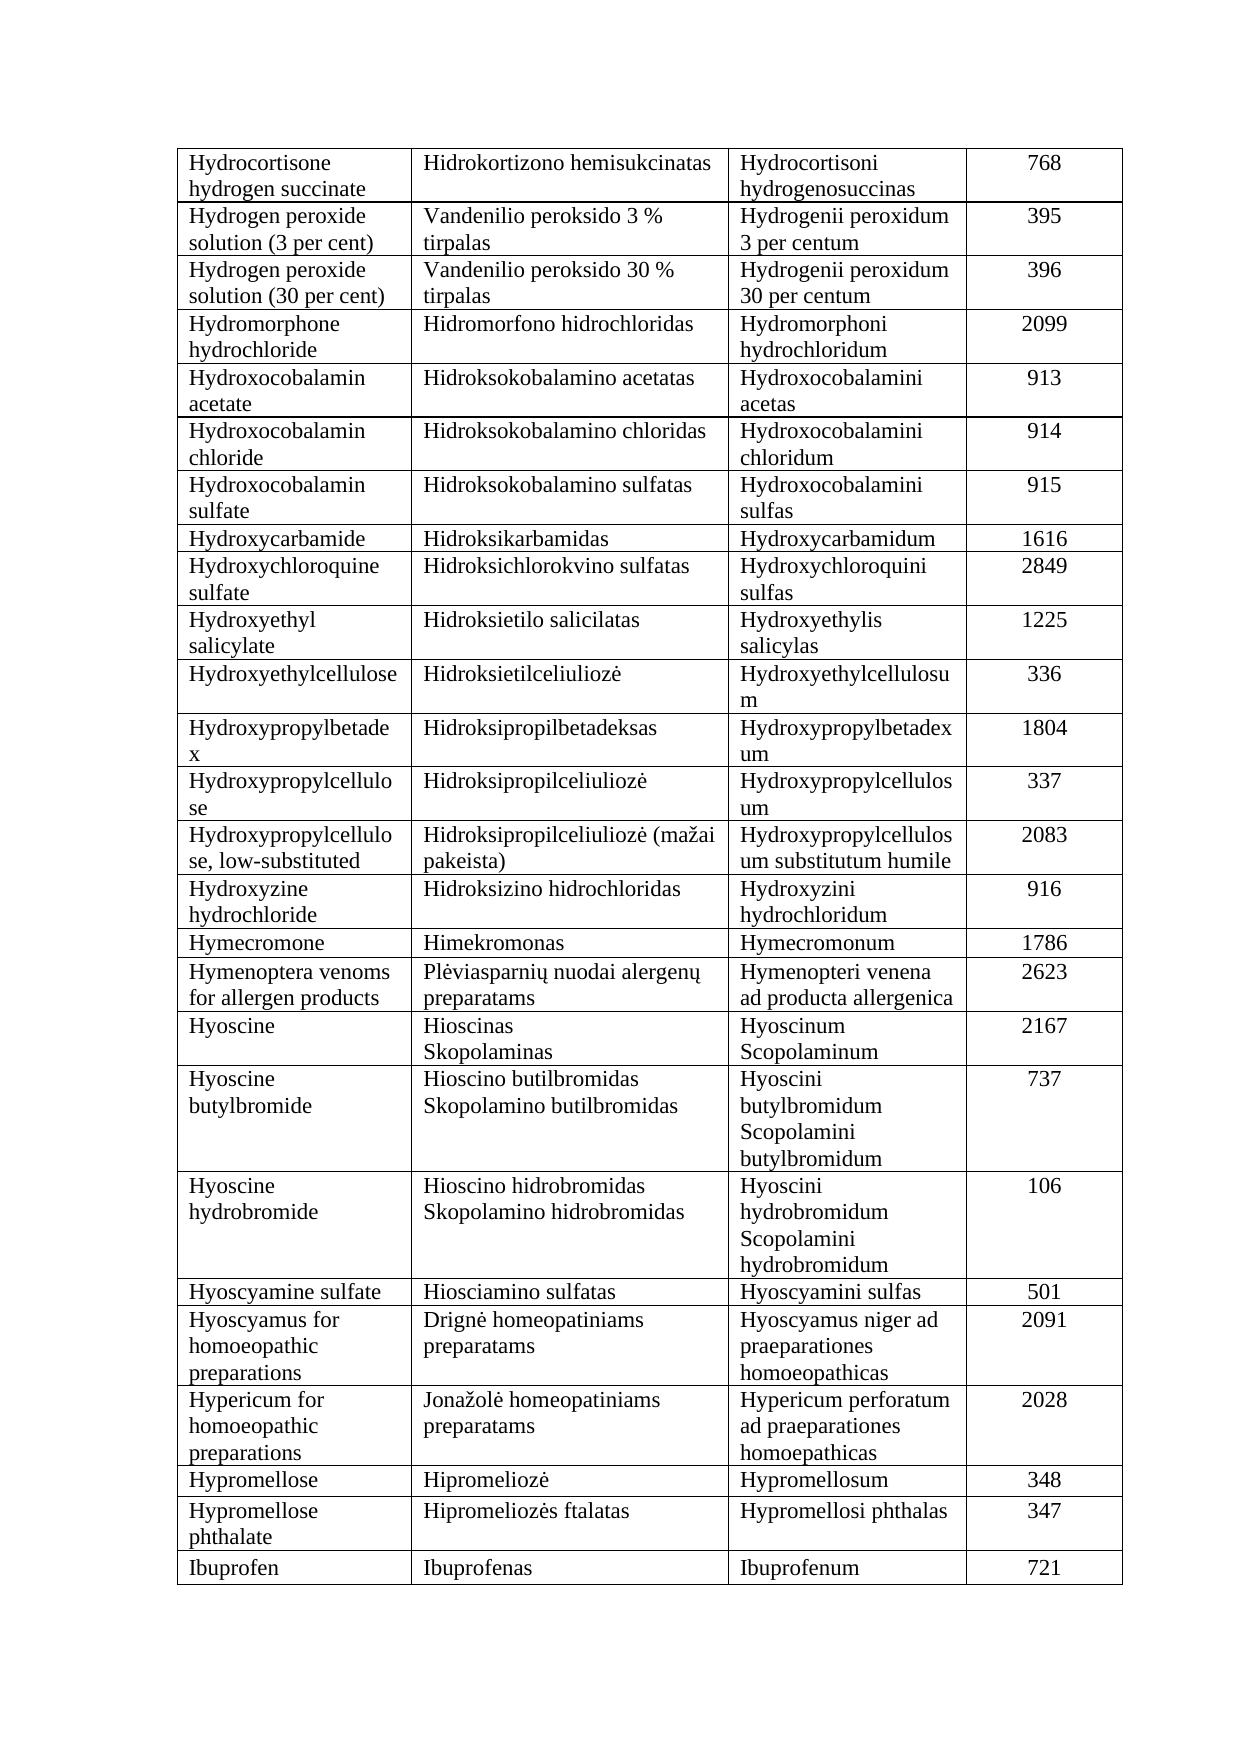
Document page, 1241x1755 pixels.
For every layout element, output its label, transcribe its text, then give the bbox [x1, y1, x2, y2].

table_cell Jonažolė homeopatiniams preparatams [412, 1386, 728, 1465]
table_cell Hyoscine butylbromide [178, 1066, 411, 1171]
table_cell 737 [967, 1066, 1122, 1171]
table_cell Hymenopteri venena ad producta allergenica [729, 958, 966, 1011]
table_cell Hyoscine [178, 1012, 411, 1064]
table_cell Hioscino hidrobromidas Skopolamino hidrobromidas [412, 1172, 728, 1277]
table_cell Hyoscini butylbromidum Scopolamini butylbromidum [729, 1066, 966, 1171]
table_cell Hipromeliozė [412, 1466, 728, 1496]
table_cell Hidromorfono hidrochloridas [412, 310, 728, 363]
table_cell Hydroxocobalamin sulfate [178, 471, 411, 524]
table_cell Hydroxyzini hydrochloridum [729, 875, 966, 927]
table_cell Hydroxocobalamini acetas [729, 364, 966, 416]
table_cell 2167 [967, 1012, 1122, 1064]
table_cell Hymecromone [178, 929, 411, 957]
table_cell Hidroksikarbamidas [412, 525, 728, 551]
table_cell 2083 [967, 821, 1122, 874]
table_cell Hydromorphoni hydrochloridum [729, 310, 966, 363]
table_cell Hydroxyethylcellulosum [729, 660, 966, 712]
table_cell Hydroxypropylcellulose, low-substituted [178, 821, 411, 874]
table_cell 721 [967, 1551, 1122, 1583]
table_cell Hidroksipropilceliuliozė (mažai pakeista) [412, 821, 728, 874]
table_cell Hydrocortisone hydrogen succinate [178, 149, 411, 201]
table_cell Ibuprofenum [729, 1551, 966, 1583]
table_cell 1225 [967, 606, 1122, 659]
table_cell 348 [967, 1466, 1122, 1496]
table_cell 2623 [967, 958, 1122, 1011]
table_cell Hipromeliozės ftalatas [412, 1497, 728, 1549]
table_cell 2028 [967, 1386, 1122, 1465]
table_cell Hydroxypropylcellulosum substitutum humile [729, 821, 966, 874]
table_cell Hypericum perforatum ad praeparationes homoepathicas [729, 1386, 966, 1465]
table_cell 913 [967, 364, 1122, 416]
table_cell Hymecromonum [729, 929, 966, 957]
table_cell Hydrocortisoni hydrogenosuccinas [729, 149, 966, 201]
table_cell 2099 [967, 310, 1122, 363]
table_cell Hydroxocobalamin acetate [178, 364, 411, 416]
table_cell Hyoscyamine sulfate [178, 1279, 411, 1305]
table_cell Hydroxypropylcellulosum [729, 767, 966, 820]
table_cell 768 [967, 149, 1122, 201]
table_cell Hypromellose phthalate [178, 1497, 411, 1549]
table_cell Hidroksipropilbetadeksas [412, 714, 728, 766]
table_cell Hypromellose [178, 1466, 411, 1496]
table_cell Hydroxypropylcellulose [178, 767, 411, 820]
table_cell Hydroxyethyl salicylate [178, 606, 411, 659]
table_cell 1616 [967, 525, 1122, 551]
table_cell 1786 [967, 929, 1122, 957]
table_cell 914 [967, 418, 1122, 470]
table_cell Hidroksipropilceliuliozė [412, 767, 728, 820]
table_cell Hydroxycarbamidum [729, 525, 966, 551]
table_cell Hypromellosi phthalas [729, 1497, 966, 1549]
table_cell Hyoscyamini sulfas [729, 1279, 966, 1305]
table_cell Hidroksichlorokvino sulfatas [412, 552, 728, 605]
table_cell Plėviasparnių nuodai alergenų preparatams [412, 958, 728, 1011]
table_cell Vandenilio peroksido 3 % tirpalas [412, 203, 728, 255]
table_cell Hidroksietilo salicilatas [412, 606, 728, 659]
table_cell 501 [967, 1279, 1122, 1305]
table_cell Hiosciamino sulfatas [412, 1279, 728, 1305]
table_cell Ibuprofen [178, 1551, 411, 1583]
table_cell Hidroksokobalamino chloridas [412, 418, 728, 470]
table_cell Hydroxocobalamini chloridum [729, 418, 966, 470]
table_cell Hyoscyamus for homoeopathic preparations [178, 1306, 411, 1385]
table_cell Hypericum for homoeopathic preparations [178, 1386, 411, 1465]
table_cell 395 [967, 203, 1122, 255]
table_cell 347 [967, 1497, 1122, 1549]
table_cell Hyoscinum Scopolaminum [729, 1012, 966, 1064]
table_cell Hydroxypropylbetadexum [729, 714, 966, 766]
table_cell Hydroxocobalamini sulfas [729, 471, 966, 524]
table_cell Hydroxyzine hydrochloride [178, 875, 411, 927]
table_cell 2091 [967, 1306, 1122, 1385]
table_cell 336 [967, 660, 1122, 712]
table_cell Hydroxychloroquine sulfate [178, 552, 411, 605]
table_cell 337 [967, 767, 1122, 820]
table_cell Hydroxypropylbetadex [178, 714, 411, 766]
table_cell Hioscinas Skopolaminas [412, 1012, 728, 1064]
table_cell Hydroxocobalamin chloride [178, 418, 411, 470]
table_cell Hyoscine hydrobromide [178, 1172, 411, 1277]
table_cell Hidrokortizono hemisukcinatas [412, 149, 728, 201]
table_cell Hidroksizino hidrochloridas [412, 875, 728, 927]
table_cell Hyoscini hydrobromidum Scopolamini hydrobromidum [729, 1172, 966, 1277]
table_cell 1804 [967, 714, 1122, 766]
table_cell Hydroxycarbamide [178, 525, 411, 551]
table_cell 396 [967, 256, 1122, 309]
table_cell Hidroksokobalamino sulfatas [412, 471, 728, 524]
table_cell Hypromellosum [729, 1466, 966, 1496]
table_cell Hydroxyethylcellulose [178, 660, 411, 712]
table_cell Hydrogen peroxide solution (3 per cent) [178, 203, 411, 255]
table_cell Hydrogenii peroxidum 30 per centum [729, 256, 966, 309]
table_cell Hidroksietilceliuliozė [412, 660, 728, 712]
table_cell Hydrogenii peroxidum 3 per centum [729, 203, 966, 255]
table_cell Drignė homeopatiniams preparatams [412, 1306, 728, 1385]
table_cell Ibuprofenas [412, 1551, 728, 1583]
table_cell Himekromonas [412, 929, 728, 957]
table_cell Vandenilio peroksido 30 % tirpalas [412, 256, 728, 309]
table_cell 916 [967, 875, 1122, 927]
table_cell Hymenoptera venoms for allergen products [178, 958, 411, 1011]
table_cell Hioscino butilbromidas Skopolamino butilbromidas [412, 1066, 728, 1171]
table_cell 2849 [967, 552, 1122, 605]
table_cell 915 [967, 471, 1122, 524]
table_cell Hydroxychloroquini sulfas [729, 552, 966, 605]
table_cell Hydroxyethylis salicylas [729, 606, 966, 659]
table_cell Hydrogen peroxide solution (30 per cent) [178, 256, 411, 309]
table_cell Hydromorphone hydrochloride [178, 310, 411, 363]
table_cell Hyoscyamus niger ad praeparationes homoeopathicas [729, 1306, 966, 1385]
table_cell 106 [967, 1172, 1122, 1277]
table_cell Hidroksokobalamino acetatas [412, 364, 728, 416]
